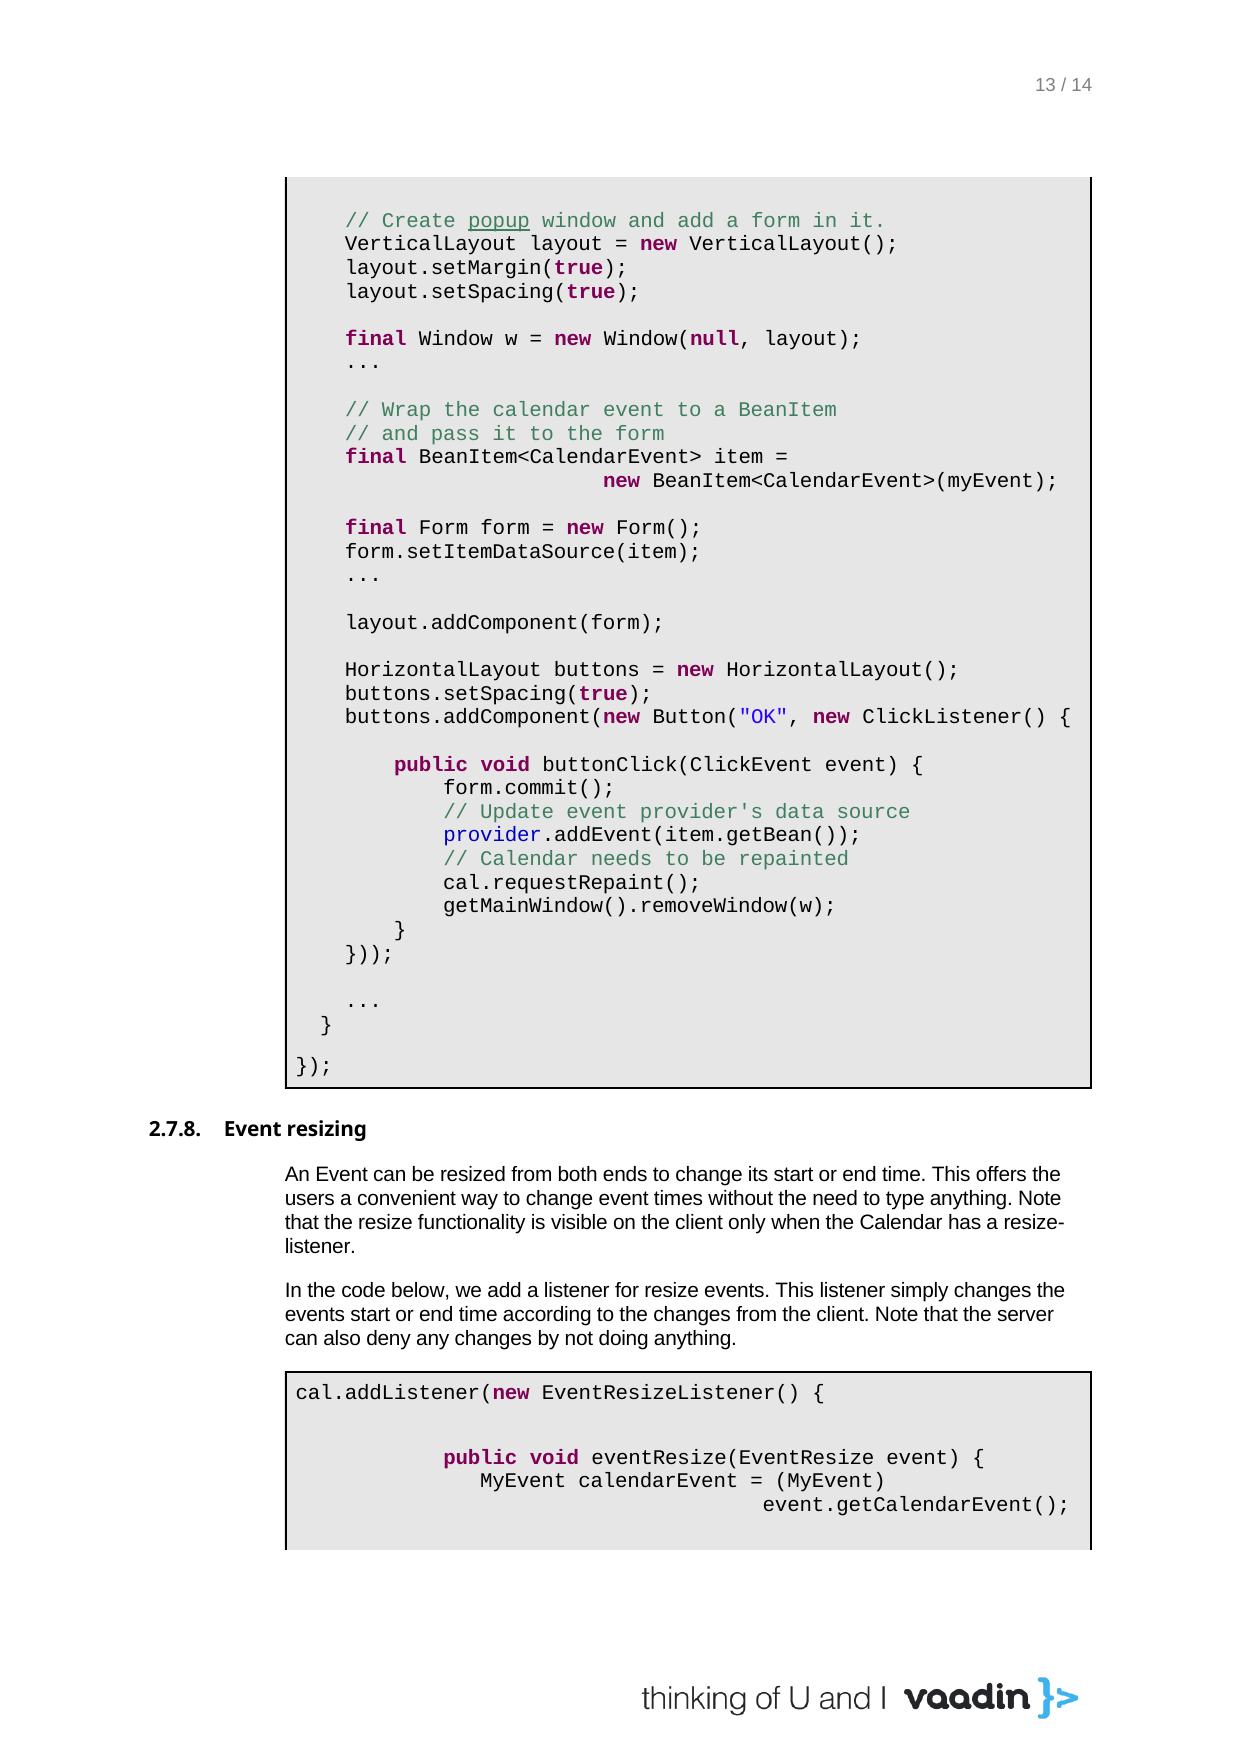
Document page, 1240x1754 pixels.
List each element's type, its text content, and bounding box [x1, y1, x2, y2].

text buttons.setSpacing(true); [287, 683, 1090, 706]
text ... [287, 564, 1090, 588]
text MyEvent calendarEvent = (MyEvent) [287, 1470, 1090, 1494]
text form.setItemDataSource(item); [287, 541, 1090, 564]
text An Event can be resized from both ends to change its start or end time. This offers the users a convenient way to change event times without the need to type anything. Note that the resize functionality is visible on the client only when the Calendar has a resize-listener. [284, 1162, 1092, 1258]
text ... [287, 990, 1090, 1014]
text HorizontalLayout buttons = new HorizontalLayout(); [287, 659, 1090, 683]
text final Form form = new Form(); [287, 517, 1090, 541]
text ... [287, 352, 1090, 375]
text event.getCalendarEvent(); [287, 1494, 1090, 1518]
text layout.setMargin(true); [287, 257, 1090, 281]
text } [287, 1014, 1090, 1046]
text public void eventResize(EventResize event) { [287, 1447, 1090, 1470]
text }); [287, 1046, 1090, 1087]
text // Calendar needs to be repainted [287, 848, 1090, 872]
text // Create popup window and add a form in it. [287, 210, 1090, 233]
text final BeanItem<CalendarEvent> item = [287, 446, 1090, 470]
text // and pass it to the form [287, 422, 1090, 446]
subtitle Event resizing [149, 1114, 1092, 1143]
text layout.addComponent(form); [287, 612, 1090, 635]
text form.commit(); [287, 777, 1090, 801]
text layout.setSpacing(true); [287, 281, 1090, 304]
text provider.addEvent(item.getBean()); [287, 824, 1090, 848]
text // Wrap the calendar event to a BeanItem [287, 399, 1090, 422]
text })); [287, 943, 1090, 966]
text cal.requestRepaint(); [287, 872, 1090, 895]
text new BeanItem<CalendarEvent>(myEvent); [287, 470, 1090, 493]
text } [287, 919, 1090, 943]
text In the code below, we add a listener for resize events. This listener simply changes the events start or end time according to the changes from the client. Note that the server can also deny any changes by not doing anything. [284, 1278, 1092, 1350]
text // Update event provider's data source [287, 801, 1090, 824]
text VerticalLayout layout = new VerticalLayout(); [287, 233, 1090, 257]
text cal.addListener(new EventResizeListener() { [287, 1373, 1090, 1414]
text final Window w = new Window(null, layout); [287, 328, 1090, 352]
text buttons.addComponent(new Button("OK", new ClickListener() { [287, 706, 1090, 730]
text public void buttonClick(ClickEvent event) { [287, 753, 1090, 777]
picture [641, 1673, 1081, 1721]
text getMainWindow().removeWindow(w); [287, 895, 1090, 919]
